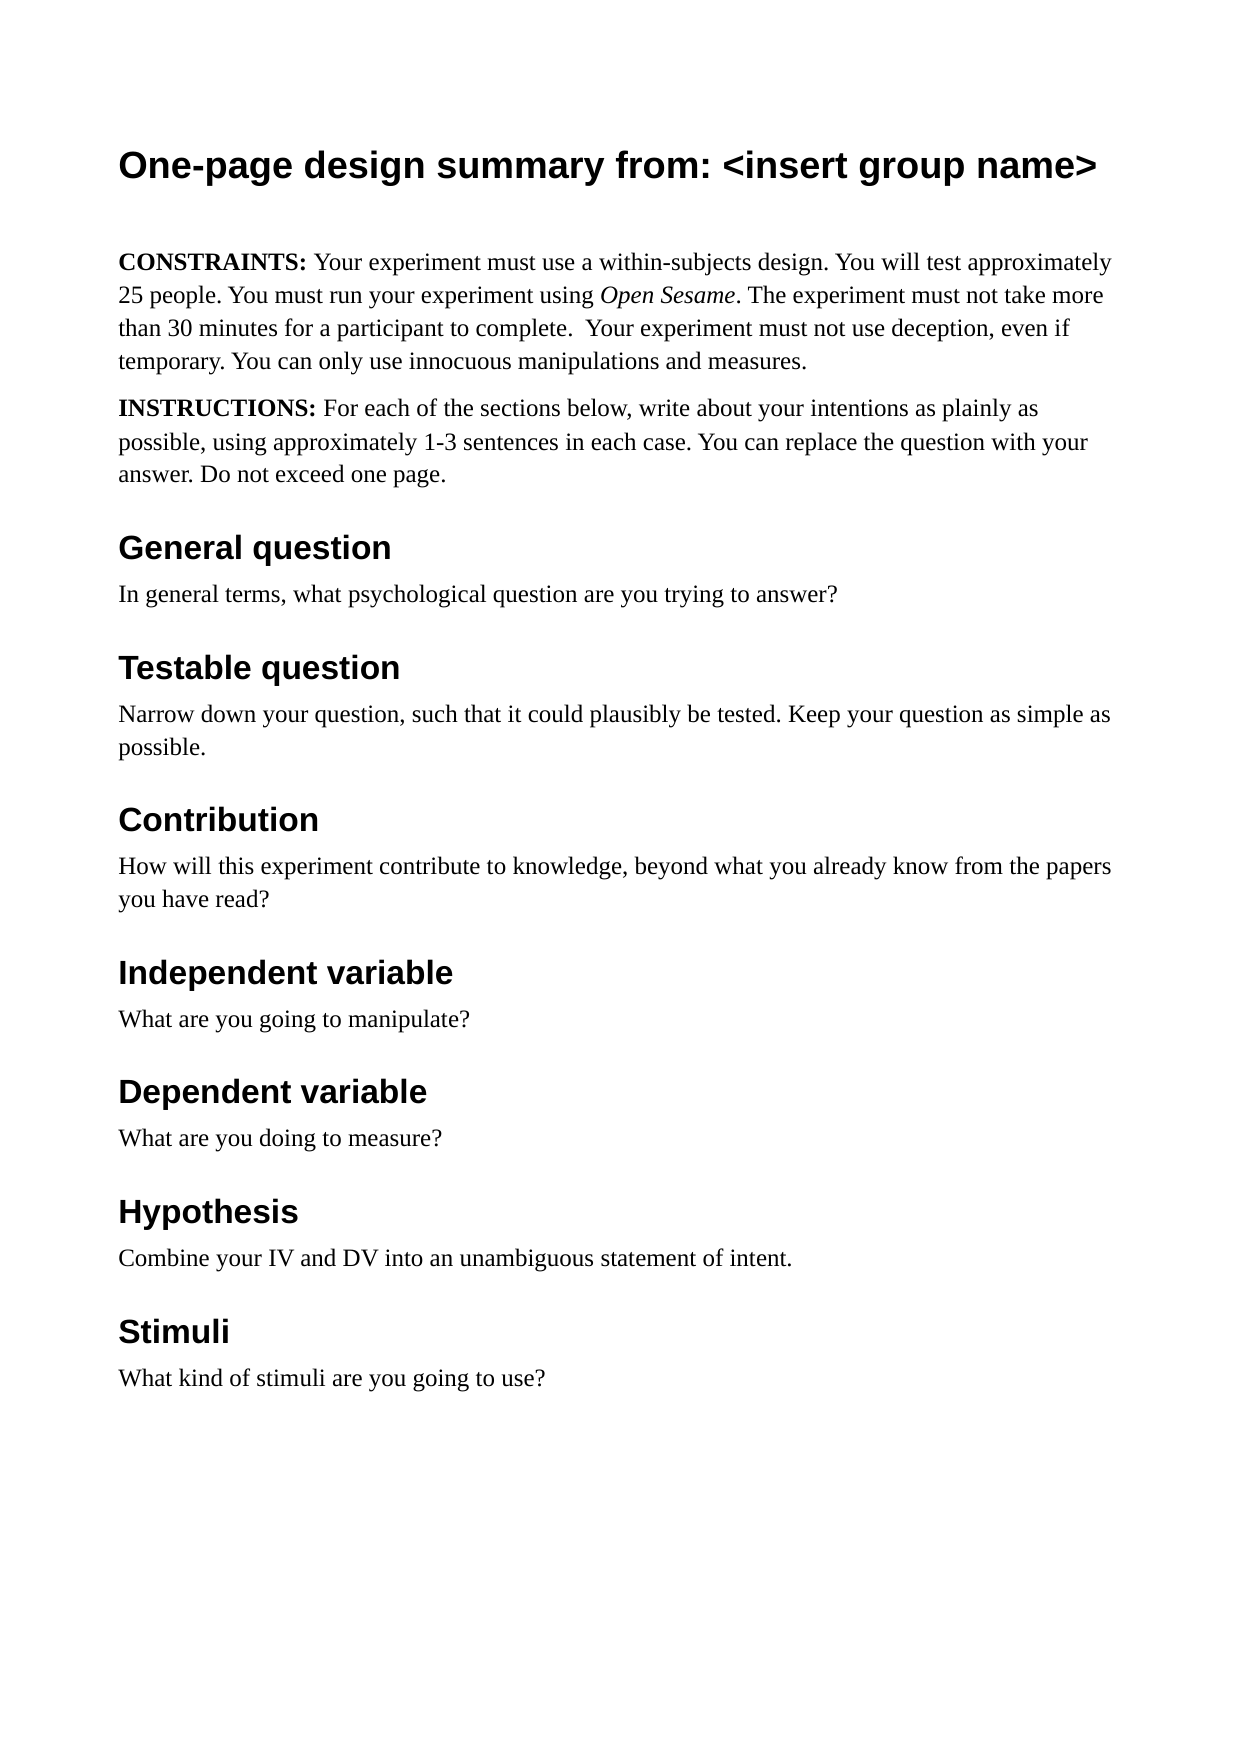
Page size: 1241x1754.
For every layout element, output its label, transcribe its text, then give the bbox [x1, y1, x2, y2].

subtitle One-page design summary from: <insert group name> [118, 143, 1122, 187]
text How will this experiment contribute to knowledge, beyond what you already know from the papers you have read? [118, 851, 1122, 913]
text What are you going to manipulate? [118, 1004, 1122, 1033]
text Narrow down your question, such that it could plausibly be tested. Keep your question as simple as possible. [118, 699, 1122, 761]
text What are you doing to measure? [118, 1123, 1122, 1152]
subtitle Dependent variable [118, 1072, 1122, 1111]
text In general terms, what psychological question are you trying to answer? [118, 579, 1122, 608]
subtitle Independent variable [118, 953, 1122, 991]
subtitle Hypothesis [118, 1192, 1122, 1231]
text Combine your IV and DV into an unambiguous statement of intent. [118, 1243, 1122, 1272]
subtitle Testable question [118, 648, 1122, 686]
text INSTRUCTIONS: For each of the sections below, write about your intentions as plainly as possible, using approximately 1-3 sentences in each case. You can replace the question with your answer. Do not exceed one page. [118, 393, 1122, 488]
text What kind of stimuli are you going to use? [118, 1363, 1122, 1391]
text CONSTRAINTS: Your experiment must use a within-subjects design. You will test approximately 25 people. You must run your experiment using Open Sesame. The experiment must not take more than 30 minutes for a participant to complete. Your experiment must not use deception, even if temporary. You can only use innocuous manipulations and measures. [118, 247, 1122, 375]
subtitle General question [118, 528, 1122, 567]
subtitle Stimuli [118, 1312, 1122, 1350]
subtitle Contribution [118, 800, 1122, 839]
